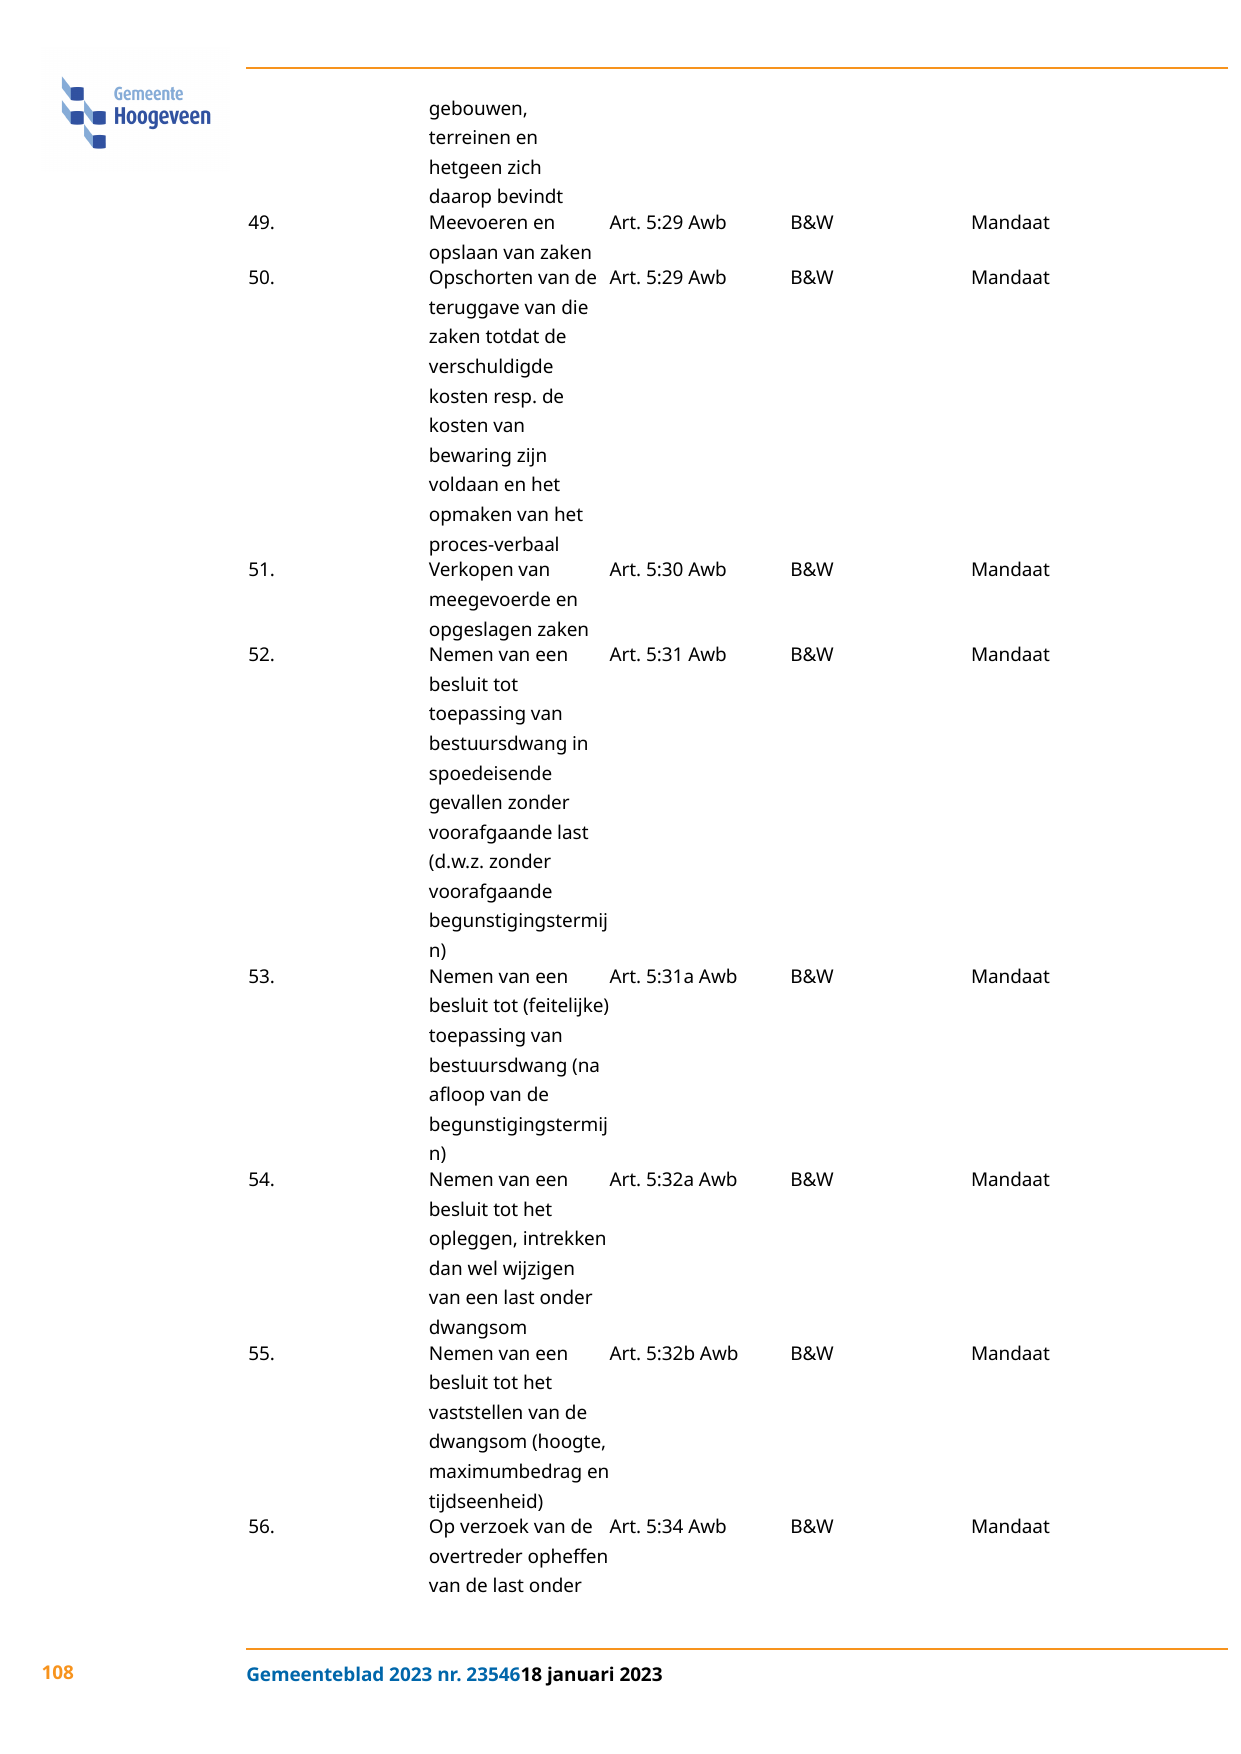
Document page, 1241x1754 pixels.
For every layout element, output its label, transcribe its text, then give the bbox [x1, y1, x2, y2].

table_cell Art. 5:31a Awb [609, 963, 790, 1166]
table_cell Mandaat [971, 1340, 1152, 1513]
table_cell Art. 5:29 Awb [609, 209, 790, 264]
table_cell [248, 1166, 429, 1340]
table_cell Nemen van een besluit tot (feitelijke) toepassing van bestuursdwang (na afloop van de begunstigingstermijn) [429, 963, 609, 1166]
table_cell B&W [790, 265, 971, 557]
table_cell Art. 5:29 Awb [609, 265, 790, 557]
table_cell Art. 5:31 Awb [609, 641, 790, 963]
table_cell Art. 5:30 Awb [609, 557, 790, 641]
table_cell [609, 95, 790, 209]
table_cell Mandaat [971, 1166, 1152, 1340]
table_cell Art. 5:32a Awb [609, 1166, 790, 1340]
table_cell Art. 5:32b Awb [609, 1340, 790, 1513]
table_cell Verkopen van meegevoerde en opgeslagen zaken [429, 557, 609, 641]
table_cell Mandaat [971, 557, 1152, 641]
picture [41, 47, 231, 172]
table_cell [248, 265, 429, 557]
table_cell B&W [790, 1514, 971, 1598]
table_cell gebouwen, terreinen en hetgeen zich daarop bevindt [429, 95, 609, 209]
table_cell Mandaat [971, 265, 1152, 557]
table_cell Op verzoek van de overtreder opheffen van de last onder [429, 1514, 609, 1598]
table_cell B&W [790, 1166, 971, 1340]
table_cell [248, 963, 429, 1166]
table_cell Nemen van een besluit tot het vaststellen van de dwangsom (hoogte, maximumbedrag en tijdseenheid) [429, 1340, 609, 1513]
table_cell [248, 1340, 429, 1513]
table_cell [248, 557, 429, 641]
table_cell [248, 1514, 429, 1598]
table_cell Mandaat [971, 1514, 1152, 1598]
table_cell [248, 641, 429, 963]
table_cell [248, 95, 429, 209]
table_cell B&W [790, 209, 971, 264]
table_cell [790, 95, 971, 209]
table_cell Nemen van een besluit tot toepassing van bestuursdwang in spoedeisende gevallen zonder voorafgaande last (d.w.z. zonder voorafgaande begunstigingstermijn) [429, 641, 609, 963]
table_cell Meevoeren en opslaan van zaken [429, 209, 609, 264]
table_cell Mandaat [971, 641, 1152, 963]
table_cell B&W [790, 1340, 971, 1513]
table_cell B&W [790, 963, 971, 1166]
table_cell [248, 209, 429, 264]
table_cell Nemen van een besluit tot het opleggen, intrekken dan wel wijzigen van een last onder dwangsom [429, 1166, 609, 1340]
table_cell Mandaat [971, 963, 1152, 1166]
table_cell Art. 5:34 Awb [609, 1514, 790, 1598]
table_cell [971, 95, 1152, 209]
table_cell B&W [790, 641, 971, 963]
table_cell B&W [790, 557, 971, 641]
table_cell Opschorten van de teruggave van die zaken totdat de verschuldigde kosten resp. de kosten van bewaring zijn voldaan en het opmaken van het proces-verbaal [429, 265, 609, 557]
table_cell Mandaat [971, 209, 1152, 264]
